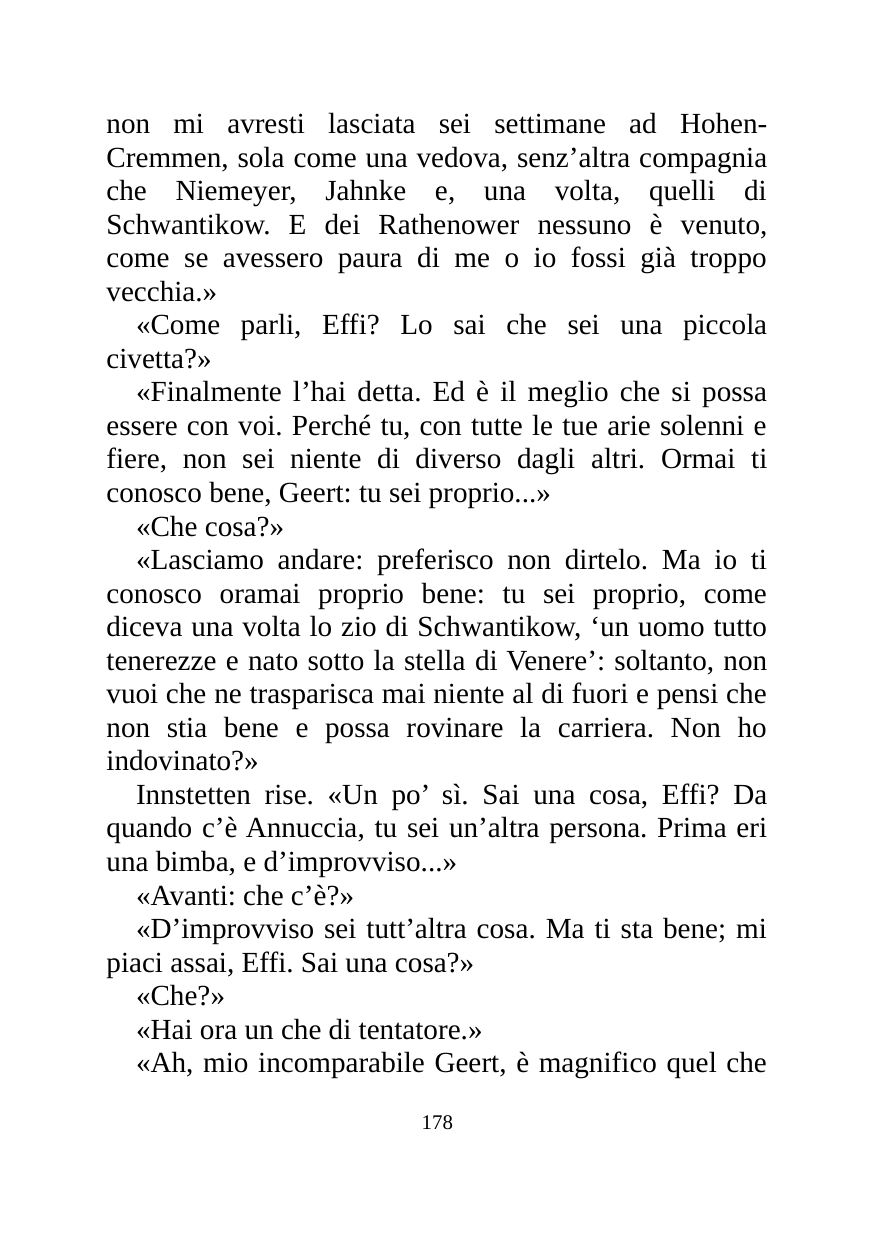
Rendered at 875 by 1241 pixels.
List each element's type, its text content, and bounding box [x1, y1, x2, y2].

text «Finalmente l’hai detta. Ed è il meglio che si possa essere con voi. Perché tu, con tutte le tue arie solenni e fiere, non sei niente di diverso dagli altri. Ormai ti conosco bene, Geert: tu sei proprio...» [106, 374, 768, 509]
text «Lasciamo andare: preferisco non dirtelo. Ma io ti conosco oramai proprio bene: tu sei proprio, come diceva una volta lo zio di Schwantikow, ‘un uomo tutto tenerezze e nato sotto la stella di Venere’: soltanto, non vuoi che ne trasparisca mai niente al di fuori e pensi che non stia bene e possa rovinare la carriera. Non ho indovinato?» [106, 542, 768, 777]
text Innstetten rise. «Un po’ sì. Sai una cosa, Effi? Da quando c’è Annuccia, tu sei un’altra persona. Prima eri una bimba, e d’improvviso...» [106, 777, 768, 878]
text «Che?» [106, 978, 768, 1012]
text «Ah, mio incomparabile Geert, è magnifico quel che [106, 1045, 768, 1079]
text «Che cosa?» [106, 509, 768, 542]
text «Hai ora un che di tentatore.» [106, 1012, 768, 1045]
text «Come parli, Effi? Lo sai che sei una piccola civetta?» [106, 307, 768, 374]
text non mi avresti lasciata sei settimane ad Hohen-Cremmen, sola come una vedova, senz’altra compagnia che Niemeyer, Jahnke e, una volta, quelli di Schwantikow. E dei Rathenower nessuno è venuto, come se avessero paura di me o io fossi già troppo vecchia.» [106, 106, 768, 307]
text «D’improvviso sei tutt’altra cosa. Ma ti sta bene; mi piaci assai, Effi. Sai una cosa?» [106, 911, 768, 978]
text «Avanti: che c’è?» [106, 878, 768, 911]
